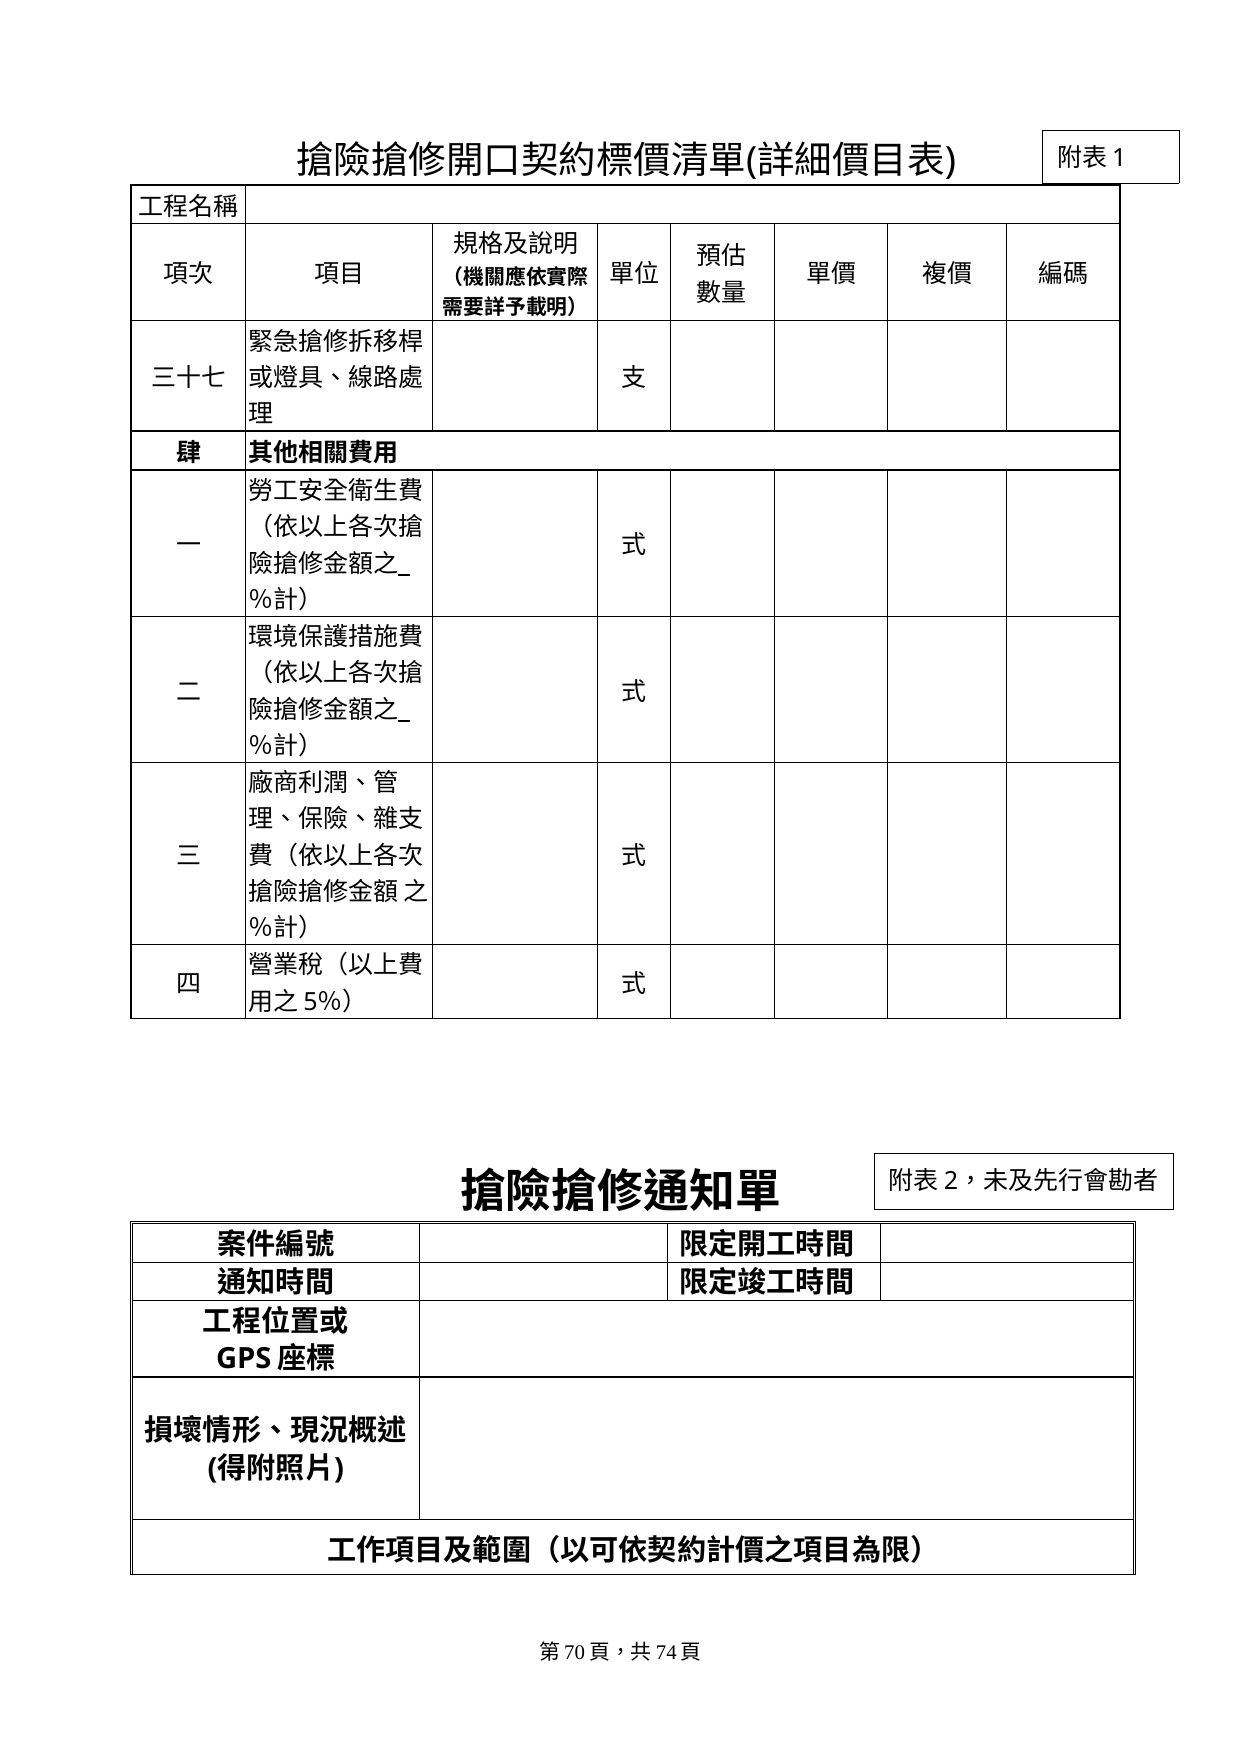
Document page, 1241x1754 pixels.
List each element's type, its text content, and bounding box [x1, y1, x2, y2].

table_cell [671, 617, 774, 762]
table_cell 四 [132, 945, 245, 1017]
table_cell 複價 [888, 224, 1006, 320]
table_cell [775, 321, 887, 430]
table_cell 式 [598, 945, 670, 1017]
table_cell 二 [132, 617, 245, 762]
table_cell [775, 763, 887, 944]
table_cell 支 [598, 321, 670, 430]
table_cell [1007, 471, 1119, 616]
table_header 案件編號 [133, 1224, 419, 1262]
text 搶險搶修通知單 [130, 1155, 1110, 1221]
table_cell [775, 617, 887, 762]
table_cell [433, 763, 597, 944]
table_cell [775, 945, 887, 1017]
table_cell 通知時間 [133, 1263, 419, 1300]
table_cell [671, 321, 774, 430]
table_cell [246, 186, 1119, 223]
table_cell 式 [598, 763, 670, 944]
table_cell [888, 471, 1006, 616]
table_cell 工程位置或 GPS座標 [133, 1301, 419, 1376]
table_header 搶險搶修開口契約標價清單(詳細價目表) [131, 130, 1042, 184]
table_cell [775, 471, 887, 616]
table_cell [888, 763, 1006, 944]
table_cell [888, 617, 1006, 762]
table_cell [1007, 617, 1119, 762]
table_cell 三十七 [132, 321, 245, 430]
table_cell 式 [598, 471, 670, 616]
table_cell [420, 1301, 1133, 1376]
table_cell 限定竣工時間 [668, 1263, 880, 1300]
table_cell [671, 763, 774, 944]
table_cell 環境保護措施費（依以上各次搶險搶修金額之 ％計） [246, 617, 432, 762]
table_cell 三 [132, 763, 245, 944]
table_cell [1007, 945, 1119, 1017]
text 附表2，未及先行會勘者 [888, 1161, 1158, 1197]
table_cell [420, 1263, 667, 1300]
table_cell [1007, 321, 1119, 430]
table_cell 項次 [132, 224, 245, 320]
table_cell 項目 [246, 224, 432, 320]
table_cell 工程名稱 [132, 186, 245, 223]
table_cell [881, 1263, 1133, 1300]
table_cell 單價 [775, 224, 887, 320]
table_header [881, 1224, 1133, 1262]
table_cell 式 [598, 617, 670, 762]
table_cell [671, 945, 774, 1017]
table_cell [671, 471, 774, 616]
table_cell 預估數量 [671, 224, 774, 320]
table_cell 廠商利潤、管理、保險、雜支費（依以上各次搶險搶修金額 之 ％計） [246, 763, 432, 944]
table_cell 勞工安全衛生費（依以上各次搶險搶修金額之 ％計） [246, 471, 432, 616]
table_cell [888, 945, 1006, 1017]
table_header 限定開工時間 [668, 1224, 880, 1262]
table_cell 損壞情形、現況概述(得附照片) [133, 1378, 419, 1519]
table_cell 肆 [132, 432, 245, 468]
table_cell [888, 321, 1006, 430]
table_cell 編碼 [1007, 224, 1119, 320]
table_cell 規格及說明 （機關應依實際需要詳予載明） [433, 224, 597, 320]
table_cell [1007, 763, 1119, 944]
table_cell [433, 471, 597, 616]
table_header [420, 1224, 667, 1262]
table_cell [433, 321, 597, 430]
table_cell 單位 [598, 224, 670, 320]
table_cell [433, 945, 597, 1017]
table_cell 其他相關費用 [246, 432, 1119, 468]
table_cell 一 [132, 471, 245, 616]
table_cell 工作項目及範圍（以可依契約計價之項目為限） [133, 1520, 1133, 1574]
table_cell 營業稅（以上費用之5％） [246, 945, 432, 1017]
table_cell 緊急搶修拆移桿或燈具、線路處理 [246, 321, 432, 430]
table_cell [433, 617, 597, 762]
table_cell [420, 1378, 1133, 1519]
